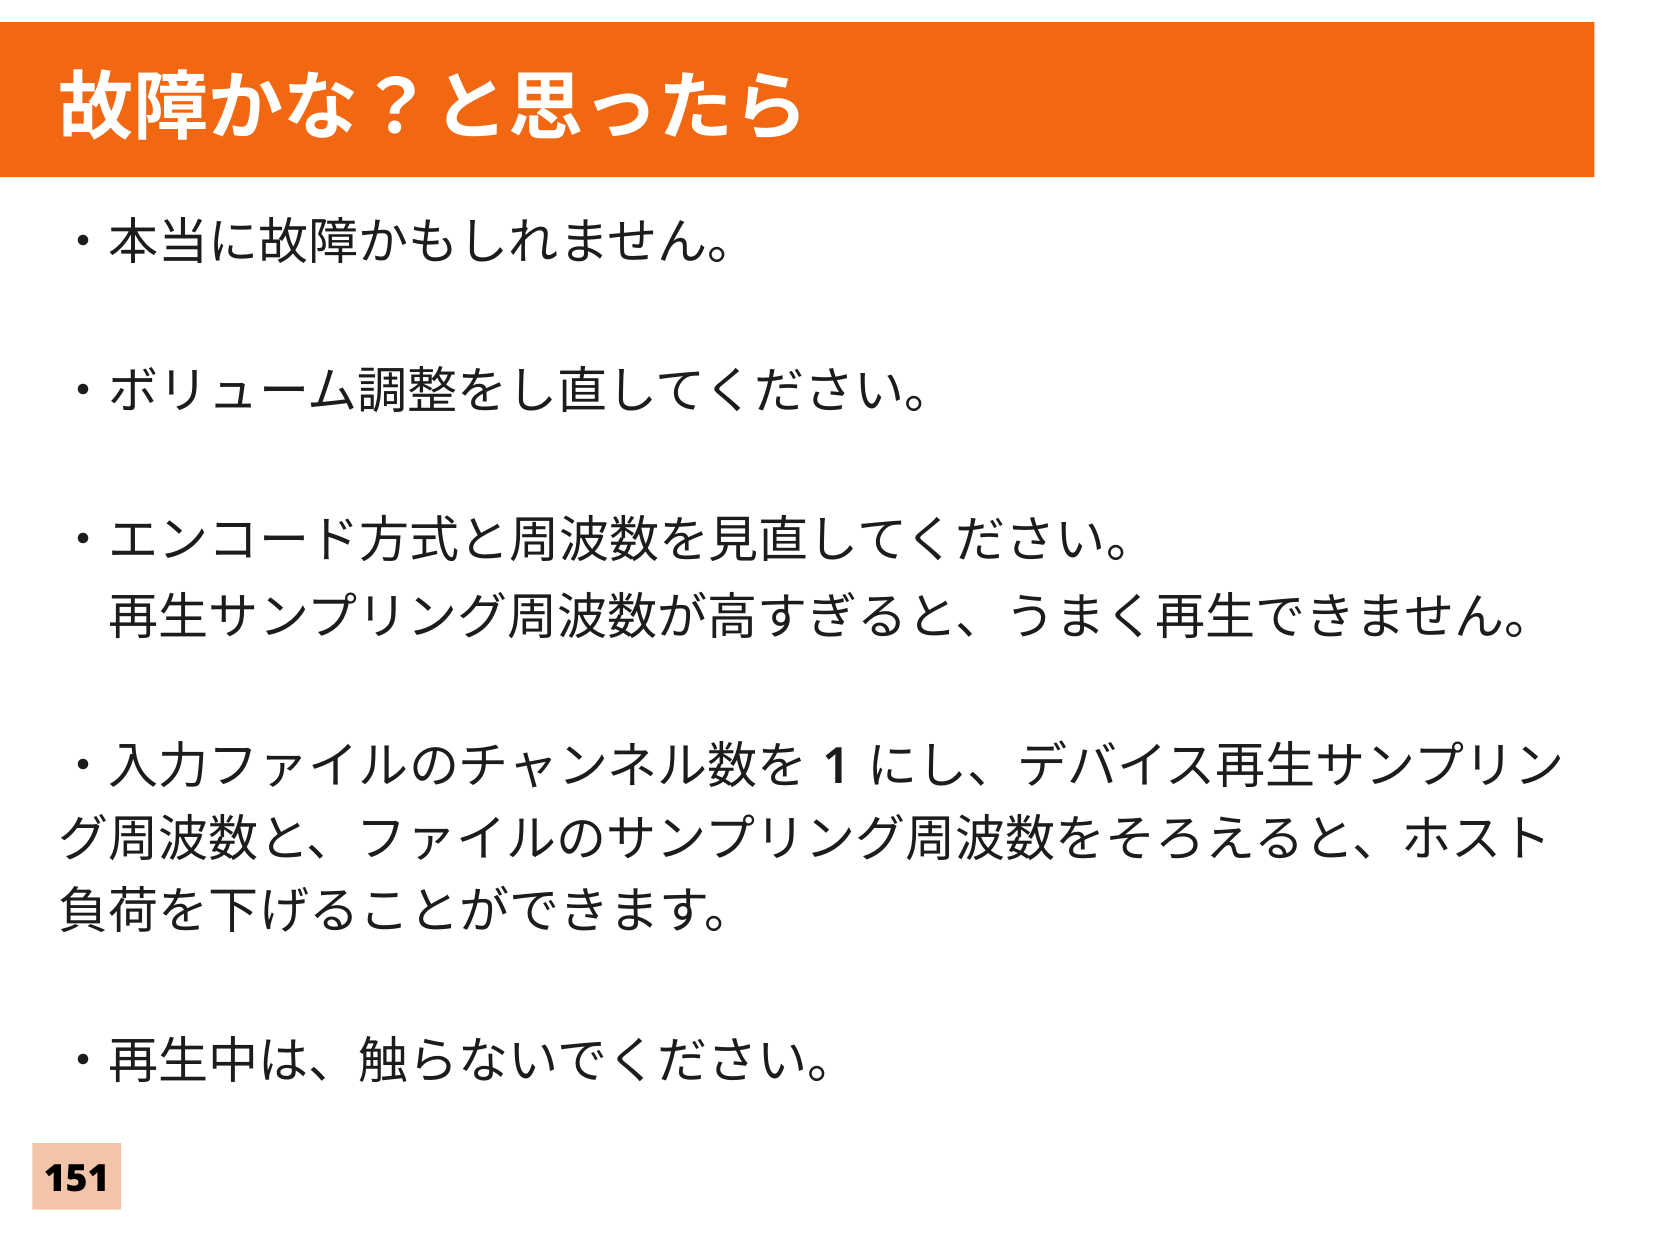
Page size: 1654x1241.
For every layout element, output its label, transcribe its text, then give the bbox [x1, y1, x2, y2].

list ・本当に故障かもしれません。 ・ボリューム調整をし直してください。 ・エンコード方式と周波数を見直してください。 再生サンプリング周波数が高すぎると、うまく再生できません。 ・入力ファイルのチャンネル数を 1 にし、デバイス再生サンプリング周波数と、ファイルのサンプリング周波数をそろえると、ホスト負荷を下げることができます。 ・再生中は、触らないでください。 [59, 201, 1565, 1105]
title 故障かな？と思ったら [59, 44, 1595, 156]
